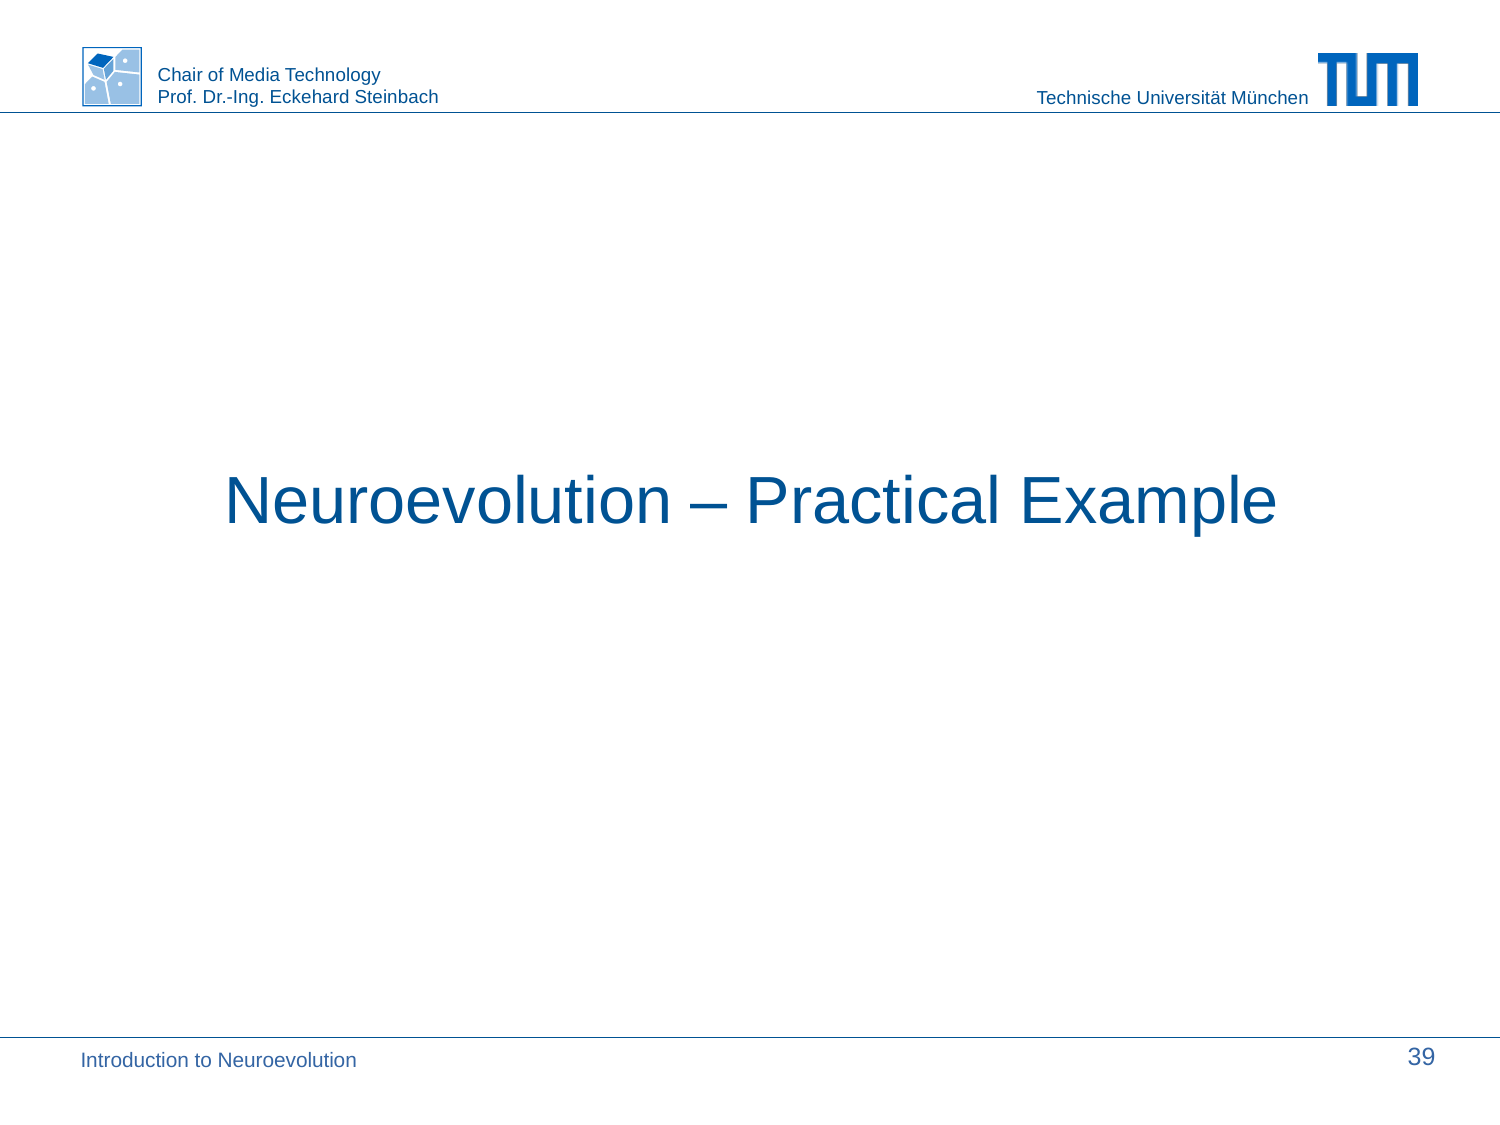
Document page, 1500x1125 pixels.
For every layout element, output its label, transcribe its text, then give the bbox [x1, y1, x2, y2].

text_box Introduction to Neuroevolution [65, 1041, 406, 1081]
title Neuroevolution – Practical Example [85, 448, 1419, 662]
picture [1318, 53, 1418, 106]
text_box [1392, 1035, 1471, 1090]
